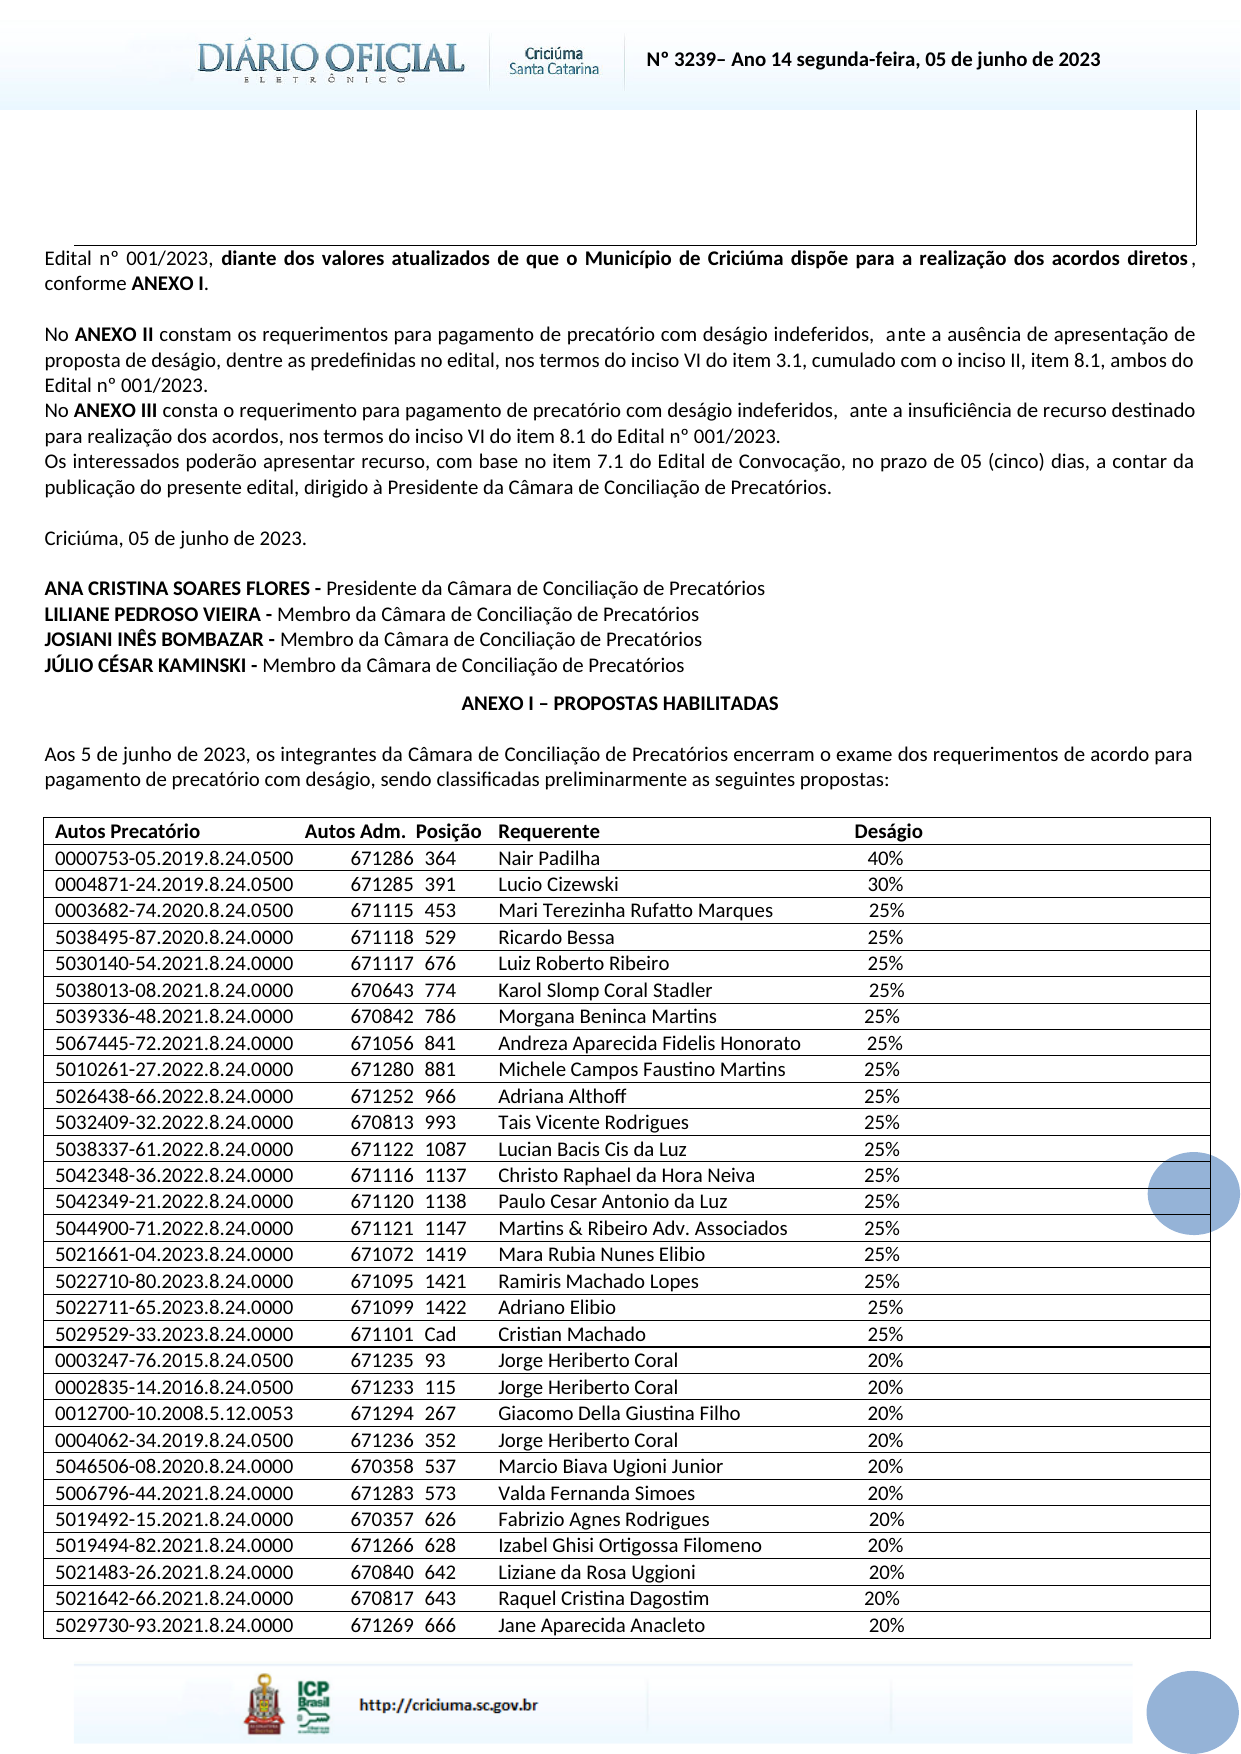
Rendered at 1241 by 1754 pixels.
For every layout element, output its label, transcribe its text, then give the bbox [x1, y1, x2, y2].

table_cell 5032409-32.2022.8.24.0000 670813 993 Tais Vicente Rodrigues 25% [44, 1109, 1210, 1135]
table_cell 5039336-48.2021.8.24.0000 670842 786 Morgana Beninca Martins 25% [44, 1004, 1210, 1029]
text JOSIANI INÊS BOMBAZAR - Membro da Câmara de Conciliação de Precatórios [44, 626, 1196, 652]
table_cell 0002835-14.2016.8.24.0500 671233 115 Jorge Heriberto Coral 20% [44, 1374, 1210, 1399]
table_cell 5038013-08.2021.8.24.0000 670643 774 Karol Slomp Coral Stadler 25% [44, 977, 1210, 1002]
text No ANEXO III consta o requerimento para pagamento de precatório com deságio indeferidos, ante a insuficiência de recurso destinado para realização dos acordos, nos termos do inciso VI do item 8.1 do Edital nº 001/2023. [44, 398, 1196, 448]
table_cell 5029730-93.2021.8.24.0000 671269 666 Jane Aparecida Anacleto 20% [44, 1612, 1210, 1637]
text No ANEXO II constam os requerimentos para pagamento de precatório com deságio indeferidos, ante a ausência de apresentação de proposta de deságio, dentre as predefinidas no edital, nos termos do inciso VI do item 3.1, cumulado com o inciso II, item 8.1, ambos do Edital nº 001/2023. [44, 321, 1196, 398]
text Edital nº 001/2023, diante dos valores atualizados de que o Município de Criciúma dispõe para a realização dos acordos diretos, conforme ANEXO I. [44, 245, 1196, 296]
text Os interessados poderão apresentar recurso, com base no item 7.1 do Edital de Convocação, no prazo de 05 (cinco) dias, a contar da publicação do presente edital, dirigido à Presidente da Câmara de Conciliação de Precatórios. [44, 448, 1196, 499]
table_cell 5038337-61.2022.8.24.0000 671122 1087 Lucian Bacis Cis da Luz 25% [44, 1136, 1210, 1161]
table_cell 0012700-10.2008.5.12.0053 671294 267 Giacomo Della Giustina Filho 20% [44, 1400, 1210, 1426]
table_cell 5019494-82.2021.8.24.0000 671266 628 Izabel Ghisi Ortigossa Filomeno 20% [44, 1533, 1210, 1558]
text ANEXO I – PROPOSTAS HABILITADAS [44, 690, 1196, 716]
table_cell 0004871-24.2019.8.24.0500 671285 391 Lucio Cizewski 30% [44, 871, 1210, 897]
table_cell 0004062-34.2019.8.24.0500 671236 352 Jorge Heriberto Coral 20% [44, 1427, 1210, 1452]
table_cell 5010261-27.2022.8.24.0000 671280 881 Michele Campos Faustino Martins 25% [44, 1056, 1210, 1082]
table_cell 5026438-66.2022.8.24.0000 671252 966 Adriana Althoff 25% [44, 1083, 1210, 1108]
table_cell 5030140-54.2021.8.24.0000 671117 676 Luiz Roberto Ribeiro 25% [44, 951, 1210, 976]
table_cell 5021483-26.2021.8.24.0000 670840 642 Liziane da Rosa Uggioni 20% [44, 1559, 1210, 1584]
table_cell 5067445-72.2021.8.24.0000 671056 841 Andreza Aparecida Fidelis Honorato 25% [44, 1030, 1210, 1055]
table_cell 5042349-21.2022.8.24.0000 671120 1138 Paulo Cesar Antonio da Luz 25% [44, 1189, 1153, 1214]
table_cell 5038495-87.2020.8.24.0000 671118 529 Ricardo Bessa 25% [44, 924, 1210, 949]
table_cell 5029529-33.2023.8.24.0000 671101 Cad Cristian Machado 25% [44, 1321, 1210, 1346]
table_cell 5042348-36.2022.8.24.0000 671116 1137 Christo Raphael da Hora Neiva 25% [44, 1162, 1162, 1188]
table_cell 5022711-65.2023.8.24.0000 671099 1422 Adriano Elibio 25% [44, 1295, 1210, 1320]
table_cell 5046506-08.2020.8.24.0000 670358 537 Marcio Biava Ugioni Junior 20% [44, 1453, 1210, 1479]
text Criciúma, 05 de junho de 2023. [44, 525, 1196, 550]
table_cell 5021661-04.2023.8.24.0000 671072 1419 Mara Rubia Nunes Elibio 25% [44, 1242, 1210, 1267]
table_cell 0003682-74.2020.8.24.0500 671115 453 Mari Terezinha Rufatto Marques 25% [44, 898, 1210, 923]
table_cell 0003247-76.2015.8.24.0500 671235 93 Jorge Heriberto Coral 20% [44, 1348, 1210, 1373]
text LILIANE PEDROSO VIEIRA - Membro da Câmara de Conciliação de Precatórios [44, 601, 1196, 626]
table_header Autos Precatório Autos Adm. Posição Requerente Deságio [44, 818, 1210, 844]
table_cell 5006796-44.2021.8.24.0000 671283 573 Valda Fernanda Simoes 20% [44, 1480, 1210, 1505]
table_cell 5022710-80.2023.8.24.0000 671095 1421 Ramiris Machado Lopes 25% [44, 1268, 1210, 1293]
text JÚLIO CÉSAR KAMINSKI - Membro da Câmara de Conciliação de Precatórios [44, 652, 1196, 677]
table_cell 0000753-05.2019.8.24.0500 671286 364 Nair Padilha 40% [44, 845, 1210, 870]
table_cell 5021642-66.2021.8.24.0000 670817 643 Raquel Cristina Dagostim 20% [44, 1586, 1210, 1611]
text ANA CRISTINA SOARES FLORES - Presidente da Câmara de Conciliação de Precatórios [44, 576, 1196, 601]
text Aos 5 de junho de 2023, os integrantes da Câmara de Conciliação de Precatórios encerram o exame dos requerimentos de acordo para pagamento de precatório com deságio, sendo classificadas preliminarmente as seguintes propostas: [44, 741, 1196, 792]
table_cell 5044900-71.2022.8.24.0000 671121 1147 Martins & Ribeiro Adv. Associados 25% [44, 1215, 1210, 1241]
table_cell 5019492-15.2021.8.24.0000 670357 626 Fabrizio Agnes Rodrigues 20% [44, 1506, 1210, 1532]
